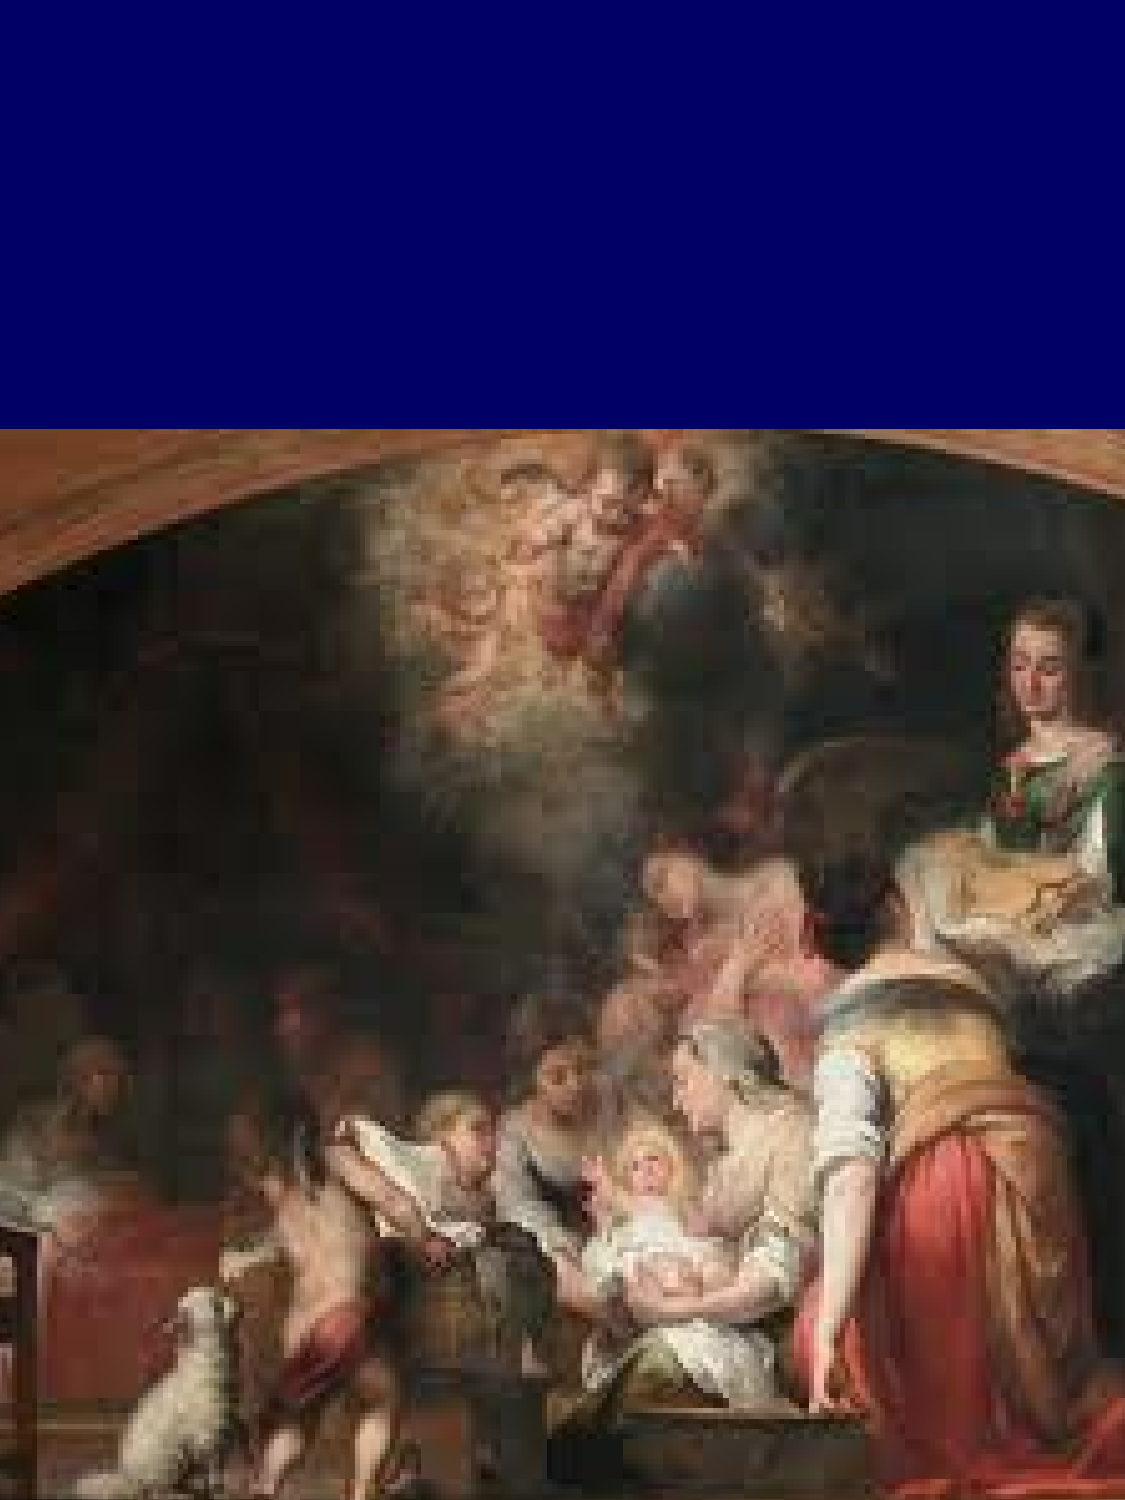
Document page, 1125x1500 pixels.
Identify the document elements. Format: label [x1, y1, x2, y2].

picture [0, 429, 1125, 1500]
